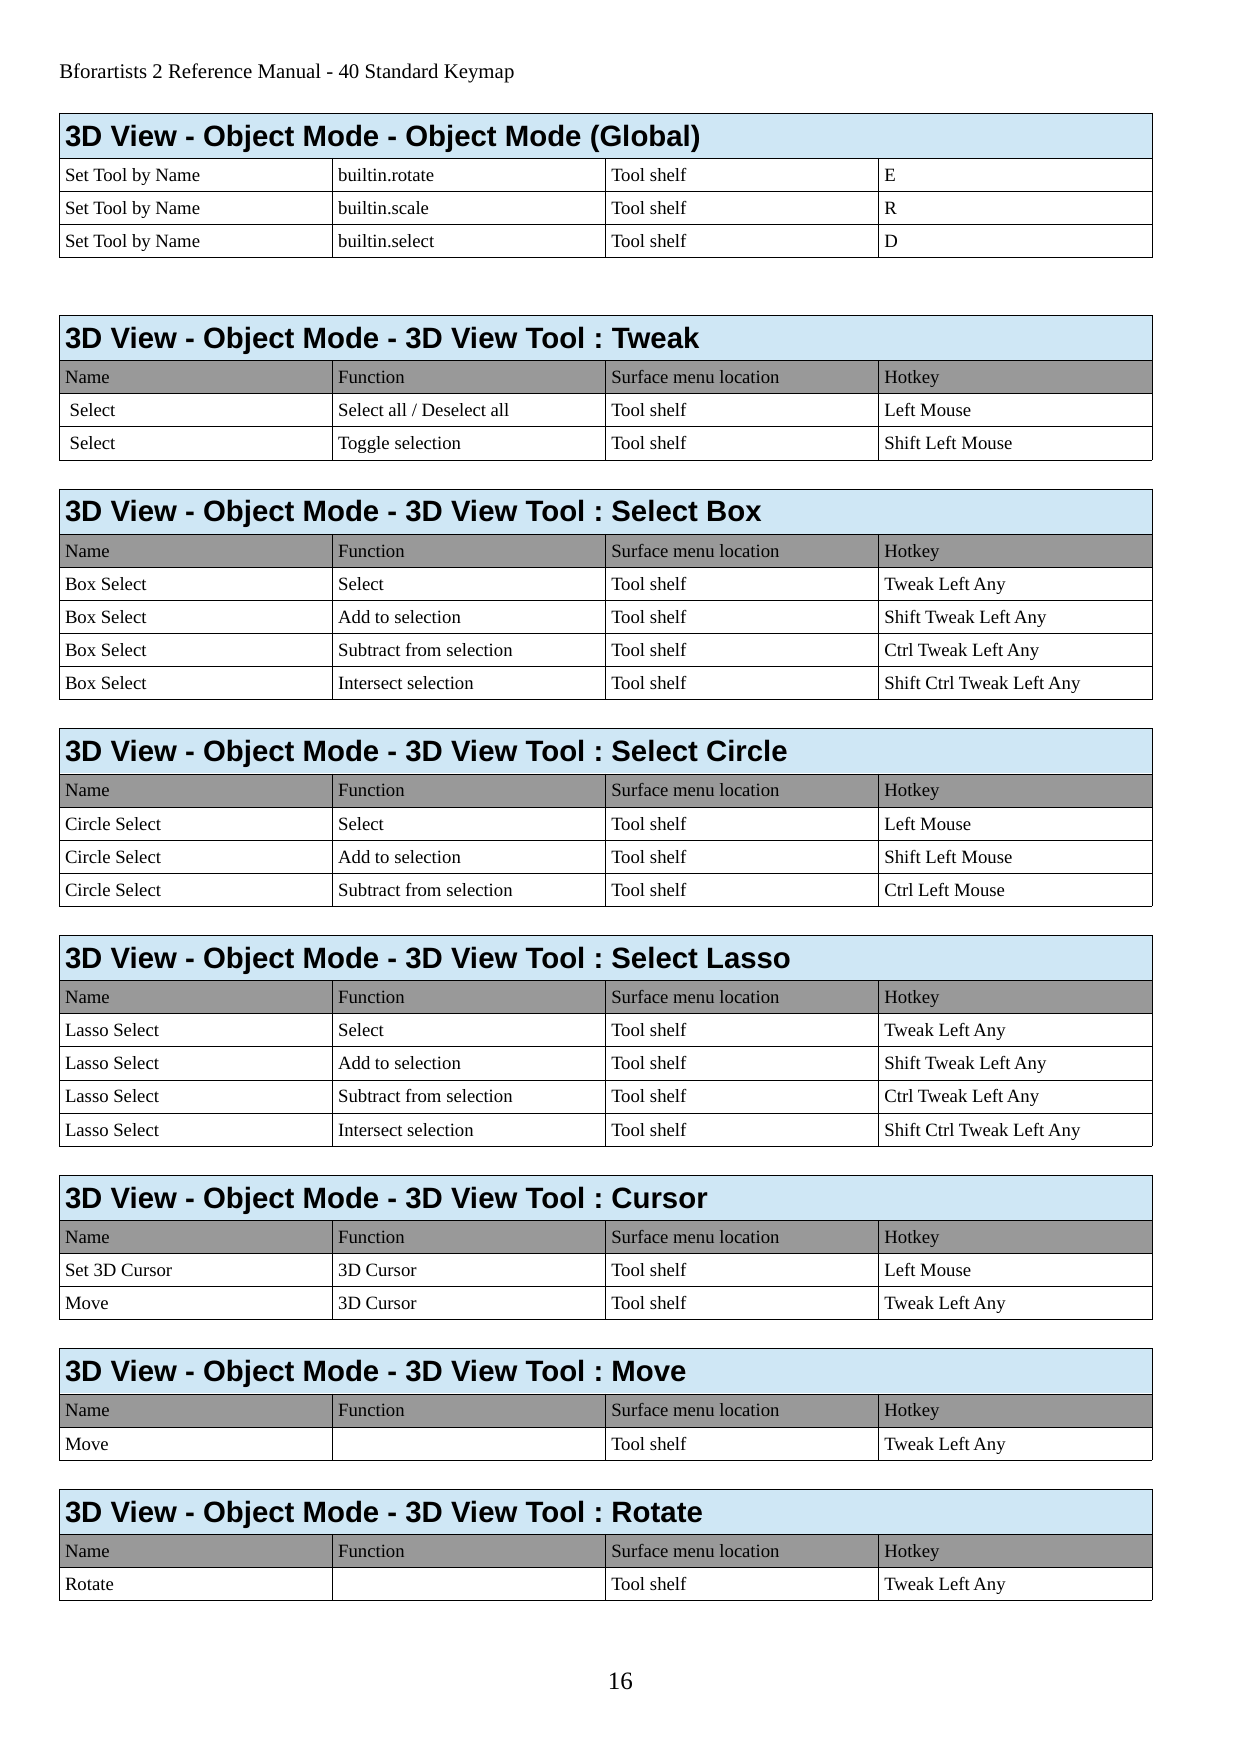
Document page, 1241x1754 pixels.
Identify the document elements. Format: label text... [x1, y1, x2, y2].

table_cell Set Tool by Name [60, 192, 332, 224]
table_cell Tool shelf [606, 1114, 878, 1146]
table_header 3D View - Object Mode - 3D View Tool : Select Lasso [60, 936, 1152, 980]
table_cell Function [333, 361, 605, 393]
table_cell Subtract from selection [333, 874, 605, 906]
table_cell Hotkey [879, 535, 1152, 567]
table_cell Hotkey [879, 981, 1152, 1013]
table_cell Left Mouse [879, 808, 1152, 840]
table_header 3D View - Object Mode - 3D View Tool : Cursor [60, 1176, 1152, 1220]
table_cell Name [60, 1535, 332, 1567]
table_cell Surface menu location [606, 981, 878, 1013]
table_cell 3D Cursor [333, 1254, 605, 1286]
table_cell Box Select [60, 601, 332, 633]
table_cell Tweak Left Any [879, 568, 1152, 600]
table_cell Tool shelf [606, 601, 878, 633]
table_cell Hotkey [879, 1395, 1152, 1427]
table_header 3D View - Object Mode - 3D View Tool : Select Circle [60, 729, 1152, 773]
table_cell Lasso Select [60, 1114, 332, 1146]
table_cell Shift Left Mouse [879, 841, 1152, 873]
table_cell Rotate [60, 1568, 332, 1600]
table_cell Surface menu location [606, 535, 878, 567]
table_cell Tool shelf [606, 808, 878, 840]
table_cell Move [60, 1287, 332, 1319]
table_cell Tool shelf [606, 667, 878, 699]
table_cell Hotkey [879, 1221, 1152, 1253]
table_cell Surface menu location [606, 1221, 878, 1253]
table_cell Set Tool by Name [60, 159, 332, 191]
table_cell Select [333, 808, 605, 840]
table_cell Surface menu location [606, 775, 878, 807]
table_cell Intersect selection [333, 1114, 605, 1146]
table_header 3D View - Object Mode - 3D View Tool : Move [60, 1349, 1152, 1393]
table_cell Left Mouse [879, 1254, 1152, 1286]
table_cell Tool shelf [606, 225, 878, 257]
table_cell Select [333, 568, 605, 600]
table_cell Name [60, 981, 332, 1013]
table_cell Tool shelf [606, 634, 878, 666]
table_cell Tweak Left Any [879, 1568, 1152, 1600]
table_header 3D View - Object Mode - 3D View Tool : Rotate [60, 1490, 1152, 1534]
table_cell Circle Select [60, 874, 332, 906]
table_cell builtin.scale [333, 192, 605, 224]
table_cell Tool shelf [606, 874, 878, 906]
table_cell Tool shelf [606, 1428, 878, 1460]
table_cell Shift Left Mouse [879, 427, 1152, 459]
table_cell Name [60, 535, 332, 567]
table_cell Tool shelf [606, 1014, 878, 1046]
table_cell Left Mouse [879, 394, 1152, 426]
table_cell Select [60, 394, 332, 426]
table_cell Tool shelf [606, 1254, 878, 1286]
table_cell Select [60, 427, 332, 459]
table_cell Subtract from selection [333, 634, 605, 666]
table_cell Ctrl Left Mouse [879, 874, 1152, 906]
table_cell Circle Select [60, 808, 332, 840]
table_cell Add to selection [333, 601, 605, 633]
table_cell E [879, 159, 1152, 191]
table_cell Box Select [60, 667, 332, 699]
table_cell Tool shelf [606, 1287, 878, 1319]
table_cell Tool shelf [606, 1568, 878, 1600]
table_cell Surface menu location [606, 1395, 878, 1427]
table_cell Tool shelf [606, 1047, 878, 1079]
table_cell Circle Select [60, 841, 332, 873]
table_cell Tweak Left Any [879, 1428, 1152, 1460]
table_cell Ctrl Tweak Left Any [879, 634, 1152, 666]
table_cell Hotkey [879, 775, 1152, 807]
table_cell Function [333, 1221, 605, 1253]
table_cell Tool shelf [606, 841, 878, 873]
table_cell Function [333, 1535, 605, 1567]
table_header 3D View - Object Mode - 3D View Tool : Select Box [60, 490, 1152, 534]
table_cell Function [333, 981, 605, 1013]
table_cell Function [333, 535, 605, 567]
table_cell Set 3D Cursor [60, 1254, 332, 1286]
table_cell Subtract from selection [333, 1081, 605, 1113]
table_cell Lasso Select [60, 1081, 332, 1113]
table_cell Surface menu location [606, 1535, 878, 1567]
table_cell Hotkey [879, 1535, 1152, 1567]
table_cell Add to selection [333, 1047, 605, 1079]
table_cell Name [60, 1395, 332, 1427]
table_cell Tool shelf [606, 192, 878, 224]
table_cell Select [333, 1014, 605, 1046]
table_header 3D View - Object Mode - 3D View Tool : Tweak [60, 316, 1152, 360]
table_cell R [879, 192, 1152, 224]
table_cell Tool shelf [606, 159, 878, 191]
table_cell Tweak Left Any [879, 1287, 1152, 1319]
table_cell Ctrl Tweak Left Any [879, 1081, 1152, 1113]
table_cell Hotkey [879, 361, 1152, 393]
table_cell builtin.select [333, 225, 605, 257]
table_cell Box Select [60, 634, 332, 666]
table_cell Tweak Left Any [879, 1014, 1152, 1046]
table_cell Intersect selection [333, 667, 605, 699]
table_cell Box Select [60, 568, 332, 600]
table_cell Tool shelf [606, 394, 878, 426]
table_cell [333, 1568, 605, 1600]
table_cell builtin.rotate [333, 159, 605, 191]
table_cell Function [333, 1395, 605, 1427]
table_cell Shift Tweak Left Any [879, 601, 1152, 633]
table_cell Shift Tweak Left Any [879, 1047, 1152, 1079]
table_cell Tool shelf [606, 427, 878, 459]
table_cell Set Tool by Name [60, 225, 332, 257]
table_cell Surface menu location [606, 361, 878, 393]
table_cell Tool shelf [606, 1081, 878, 1113]
table_cell Name [60, 1221, 332, 1253]
table_cell Select all / Deselect all [333, 394, 605, 426]
table_cell Lasso Select [60, 1014, 332, 1046]
table_cell Shift Ctrl Tweak Left Any [879, 1114, 1152, 1146]
table_cell Move [60, 1428, 332, 1460]
table_cell Tool shelf [606, 568, 878, 600]
table_cell [333, 1428, 605, 1460]
table_cell 3D Cursor [333, 1287, 605, 1319]
table_cell Name [60, 775, 332, 807]
table_cell D [879, 225, 1152, 257]
table_cell Toggle selection [333, 427, 605, 459]
table_cell Lasso Select [60, 1047, 332, 1079]
table_cell Name [60, 361, 332, 393]
table_header 3D View - Object Mode - Object Mode (Global) [60, 114, 1152, 158]
table_cell Shift Ctrl Tweak Left Any [879, 667, 1152, 699]
table_cell Add to selection [333, 841, 605, 873]
table_cell Function [333, 775, 605, 807]
